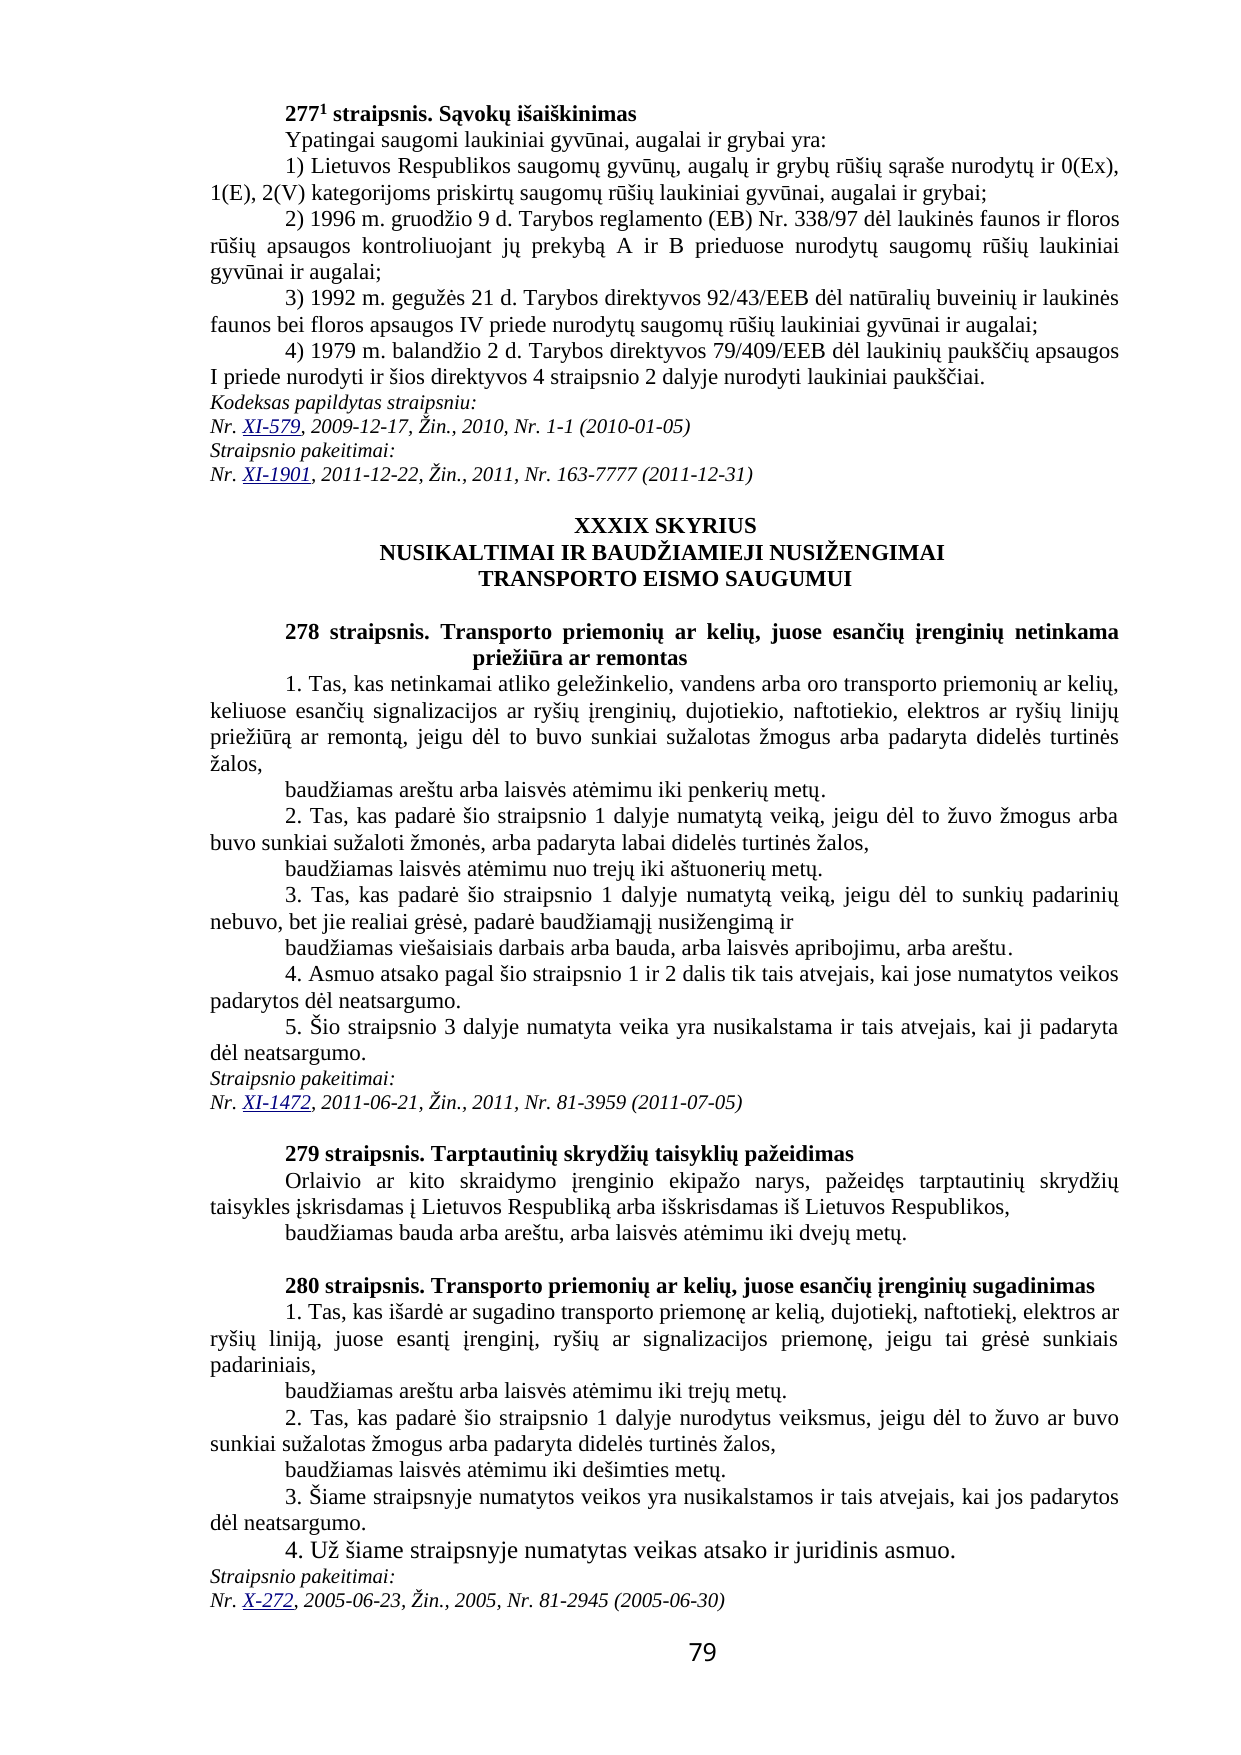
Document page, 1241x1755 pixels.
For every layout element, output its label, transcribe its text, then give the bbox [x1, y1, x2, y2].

text 1. Tas, kas netinkamai atliko geležinkelio, vandens arba oro transporto priemonių ar kelių, keliuose esančių signalizacijos ar ryšių įrenginių, dujotiekio, naftotiekio, elektros ar ryšių linijų priežiūrą ar remontą, jeigu dėl to buvo sunkiai sužalotas žmogus arba padaryta didelės turtinės žalos, [210, 671, 1120, 776]
text NUSIKALTIMAI IR BAUDŽIAMIEJI NUSIŽENGIMAI TRANSPORTO EISMO SAUGUMUI [210, 539, 1120, 591]
text Nr. XI-579, 2009-12-17, Žin., 2010, Nr. 1-1 (2010-01-05) [210, 414, 1120, 438]
text 1. Tas, kas išardė ar sugadino transporto priemonę ar kelią, dujotiekį, naftotiekį, elektros ar ryšių liniją, juose esantį įrenginį, ryšių ar signalizacijos priemonę, jeigu tai grėsė sunkiais padariniais, [210, 1298, 1120, 1377]
text baudžiamas bauda arba areštu, arba laisvės atėmimu iki dvejų metų. [210, 1219, 1120, 1246]
text 278 straipsnis. Transporto priemonių ar kelių, juose esančių įrenginių netinkama priežiūra ar remontas [285, 618, 1120, 671]
text Kodeksas papildytas straipsniu: [210, 390, 1120, 414]
text 1) Lietuvos Respublikos saugomų gyvūnų, augalų ir grybų rūšių sąraše nurodytų ir 0(Ex), 1(E), 2(V) kategorijoms priskirtų saugomų rūšių laukiniai gyvūnai, augalai ir grybai; [210, 153, 1120, 205]
text Straipsnio pakeitimai: [210, 1066, 1120, 1090]
text baudžiamas laisvės atėmimu iki dešimties metų. [210, 1457, 1120, 1483]
text 2. Tas, kas padarė šio straipsnio 1 dalyje numatytą veiką, jeigu dėl to žuvo žmogus arba buvo sunkiai sužaloti žmonės, arba padaryta labai didelės turtinės žalos, [210, 802, 1120, 855]
text Nr. XI-1901, 2011-12-22, Žin., 2011, Nr. 163-7777 (2011-12-31) [210, 462, 1120, 486]
text Orlaivio ar kito skraidymo įrenginio ekipažo narys, pažeidęs tarptautinių skrydžių taisykles įskrisdamas į Lietuvos Respubliką arba išskrisdamas iš Lietuvos Respublikos, [210, 1167, 1120, 1219]
text Straipsnio pakeitimai: [210, 1564, 1120, 1588]
text 2771 straipsnis. Sąvokų išaiškinimas [210, 100, 1120, 126]
text Ypatingai saugomi laukiniai gyvūnai, augalai ir grybai yra: [210, 126, 1120, 153]
text baudžiamas viešaisiais darbais arba bauda, arba laisvės apribojimu, arba areštu. [210, 934, 1120, 960]
text 3. Šiame straipsnyje numatytos veikos yra nusikalstamos ir tais atvejais, kai jos padarytos dėl neatsargumo. [210, 1483, 1120, 1536]
text 2. Tas, kas padarė šio straipsnio 1 dalyje nurodytus veiksmus, jeigu dėl to žuvo ar buvo sunkiai sužalotas žmogus arba padaryta didelės turtinės žalos, [210, 1404, 1120, 1457]
text Nr. X-272, 2005-06-23, Žin., 2005, Nr. 81-2945 (2005-06-30) [210, 1588, 1120, 1612]
text 5. Šio straipsnio 3 dalyje numatyta veika yra nusikalstama ir tais atvejais, kai ji padaryta dėl neatsargumo. [210, 1013, 1120, 1066]
text XXXIX SKYRIUS [210, 512, 1120, 539]
text 4. Asmuo atsako pagal šio straipsnio 1 ir 2 dalis tik tais atvejais, kai jose numatytos veikos padarytos dėl neatsargumo. [210, 960, 1120, 1013]
text baudžiamas laisvės atėmimu nuo trejų iki aštuonerių metų. [210, 855, 1120, 881]
text 4) 1979 m. balandžio 2 d. Tarybos direktyvos 79/409/EEB dėl laukinių paukščių apsaugos I priede nurodyti ir šios direktyvos 4 straipsnio 2 dalyje nurodyti laukiniai paukščiai. [210, 337, 1120, 390]
text 3) 1992 m. gegužės 21 d. Tarybos direktyvos 92/43/EEB dėl natūralių buveinių ir laukinės faunos bei floros apsaugos IV priede nurodytų saugomų rūšių laukiniai gyvūnai ir augalai; [210, 284, 1120, 337]
text baudžiamas areštu arba laisvės atėmimu iki trejų metų. [210, 1377, 1120, 1404]
text 3. Tas, kas padarė šio straipsnio 1 dalyje numatytą veiką, jeigu dėl to sunkių padarinių nebuvo, bet jie realiai grėsė, padarė baudžiamąjį nusižengimą ir [210, 881, 1120, 934]
text 4. Už šiame straipsnyje numatytas veikas atsako ir juridinis asmuo. [210, 1536, 1120, 1564]
text 2) 1996 m. gruodžio 9 d. Tarybos reglamento (EB) Nr. 338/97 dėl laukinės faunos ir floros rūšių apsaugos kontroliuojant jų prekybą A ir B prieduose nurodytų saugomų rūšių laukiniai gyvūnai ir augalai; [210, 205, 1120, 284]
text Straipsnio pakeitimai: [210, 438, 1120, 462]
text 280 straipsnis. Transporto priemonių ar kelių, juose esančių įrenginių sugadinimas [285, 1272, 1120, 1298]
text baudžiamas areštu arba laisvės atėmimu iki penkerių metų. [210, 776, 1120, 802]
text 279 straipsnis. Tarptautinių skrydžių taisyklių pažeidimas [210, 1140, 1120, 1167]
text Nr. XI-1472, 2011-06-21, Žin., 2011, Nr. 81-3959 (2011-07-05) [210, 1090, 1120, 1114]
